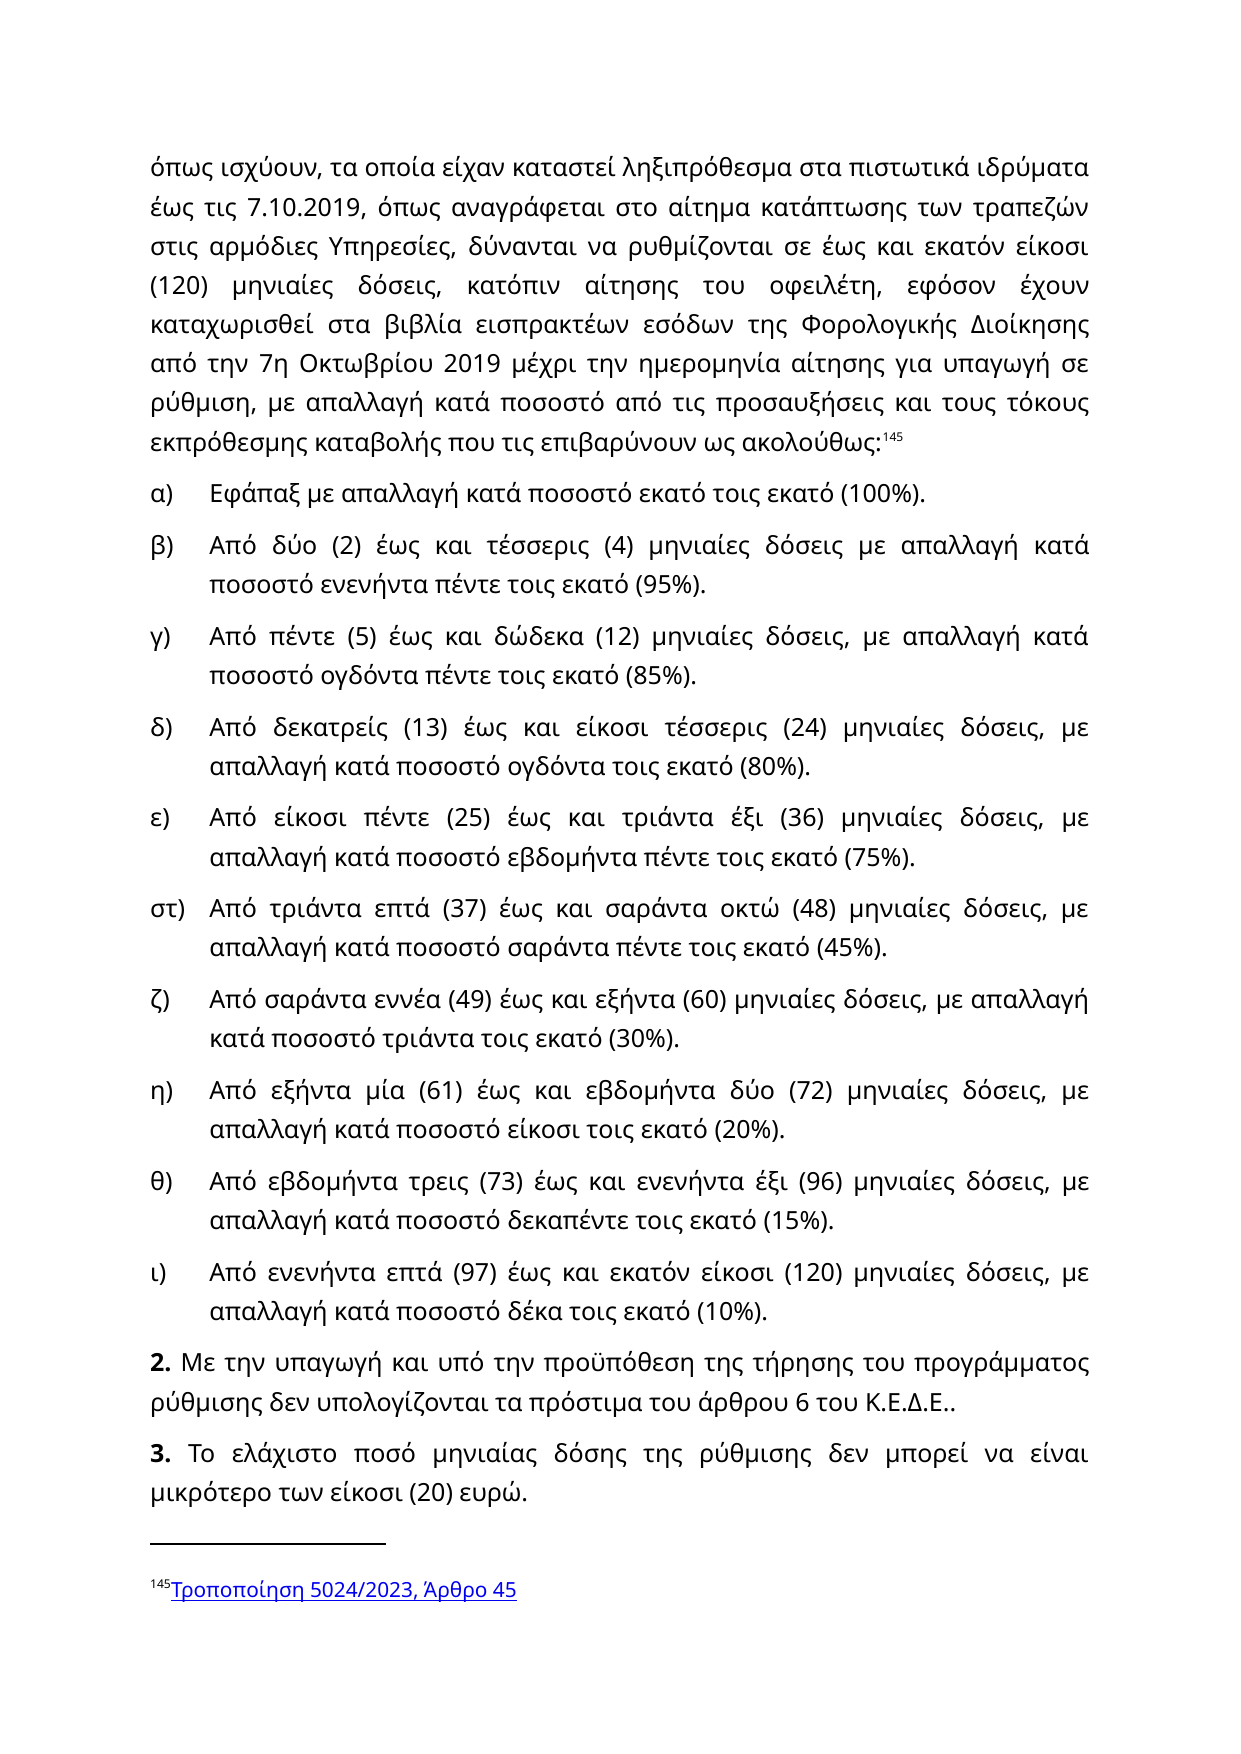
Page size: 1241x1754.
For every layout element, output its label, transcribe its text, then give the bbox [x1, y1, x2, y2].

list θ) Από εβδομήντα τρεις (73) έως και ενενήντα έξι (96) μηνιαίες δόσεις, με απαλλαγή κατά ποσοστό δεκαπέντε τοις εκατό (15%). [150, 1163, 1090, 1237]
list δ) Από δεκατρείς (13) έως και είκοσι τέσσερις (24) μηνιαίες δόσεις, με απαλλαγή κατά ποσοστό ογδόντα τοις εκατό (80%). [150, 709, 1090, 782]
text όπως ισχύουν, τα οποία είχαν καταστεί ληξιπρόθεσμα στα πιστωτικά ιδρύματα έως τις 7.10.2019, όπως αναγράφεται στο αίτημα κατάπτωσης των τραπεζών στις αρμόδιες Υπηρεσίες, δύνανται να ρυθμίζονται σε έως και εκατόν είκοσι (120) μηνιαίες δόσεις, κατόπιν αίτησης του οφειλέτη, εφόσον έχουν καταχωρισθεί στα βιβλία εισπρακτέων εσόδων της Φορολογικής Διοίκησης από την 7η Οκτωβρίου 2019 μέχρι την ημερομηνία αίτησης για υπαγωγή σε ρύθμιση, με απαλλαγή κατά ποσοστό από τις προσαυξήσεις και τους τόκους εκπρόθεσμης καταβολής που τις επιβαρύνουν ως ακολούθως: [150, 150, 1090, 458]
list ζ) Από σαράντα εννέα (49) έως και εξήντα (60) μηνιαίες δόσεις, με απαλλαγή κατά ποσοστό τριάντα τοις εκατό (30%). [150, 982, 1090, 1055]
list η) Από εξήντα μία (61) έως και εβδομήντα δύο (72) μηνιαίες δόσεις, με απαλλαγή κατά ποσοστό είκοσι τοις εκατό (20%). [150, 1072, 1090, 1146]
list β) Από δύο (2) έως και τέσσερις (4) μηνιαίες δόσεις με απαλλαγή κατά ποσοστό ενενήντα πέντε τοις εκατό (95%). [150, 527, 1090, 601]
list α) Εφάπαξ με απαλλαγή κατά ποσοστό εκατό τοις εκατό (100%). [150, 476, 1090, 510]
list στ) Από τριάντα επτά (37) έως και σαράντα οκτώ (48) μηνιαίες δόσεις, με απαλλαγή κατά ποσοστό σαράντα πέντε τοις εκατό (45%). [150, 891, 1090, 964]
list ε) Από είκοσι πέντε (25) έως και τριάντα έξι (36) μηνιαίες δόσεις, με απαλλαγή κατά ποσοστό εβδομήντα πέντε τοις εκατό (75%). [150, 800, 1090, 873]
text 3. Το ελάχιστο ποσό μηνιαίας δόσης της ρύθμισης δεν μπορεί να είναι μικρότερο των είκοσι (20) ευρώ. [150, 1436, 1090, 1509]
list γ) Από πέντε (5) έως και δώδεκα (12) μηνιαίες δόσεις, με απαλλαγή κατά ποσοστό ογδόντα πέντε τοις εκατό (85%). [150, 618, 1090, 692]
text Τροποποίηση 5024/2023, Άρθρο 45 [150, 1576, 1090, 1604]
list ι) Από ενενήντα επτά (97) έως και εκατόν είκοσι (120) μηνιαίες δόσεις, με απαλλαγή κατά ποσοστό δέκα τοις εκατό (10%). [150, 1254, 1090, 1327]
text 2. Με την υπαγωγή και υπό την προϋπόθεση της τήρησης του προγράμματος ρύθμισης δεν υπολογίζονται τα πρόστιμα του άρθρου 6 του Κ.Ε.Δ.Ε.. [150, 1345, 1090, 1418]
